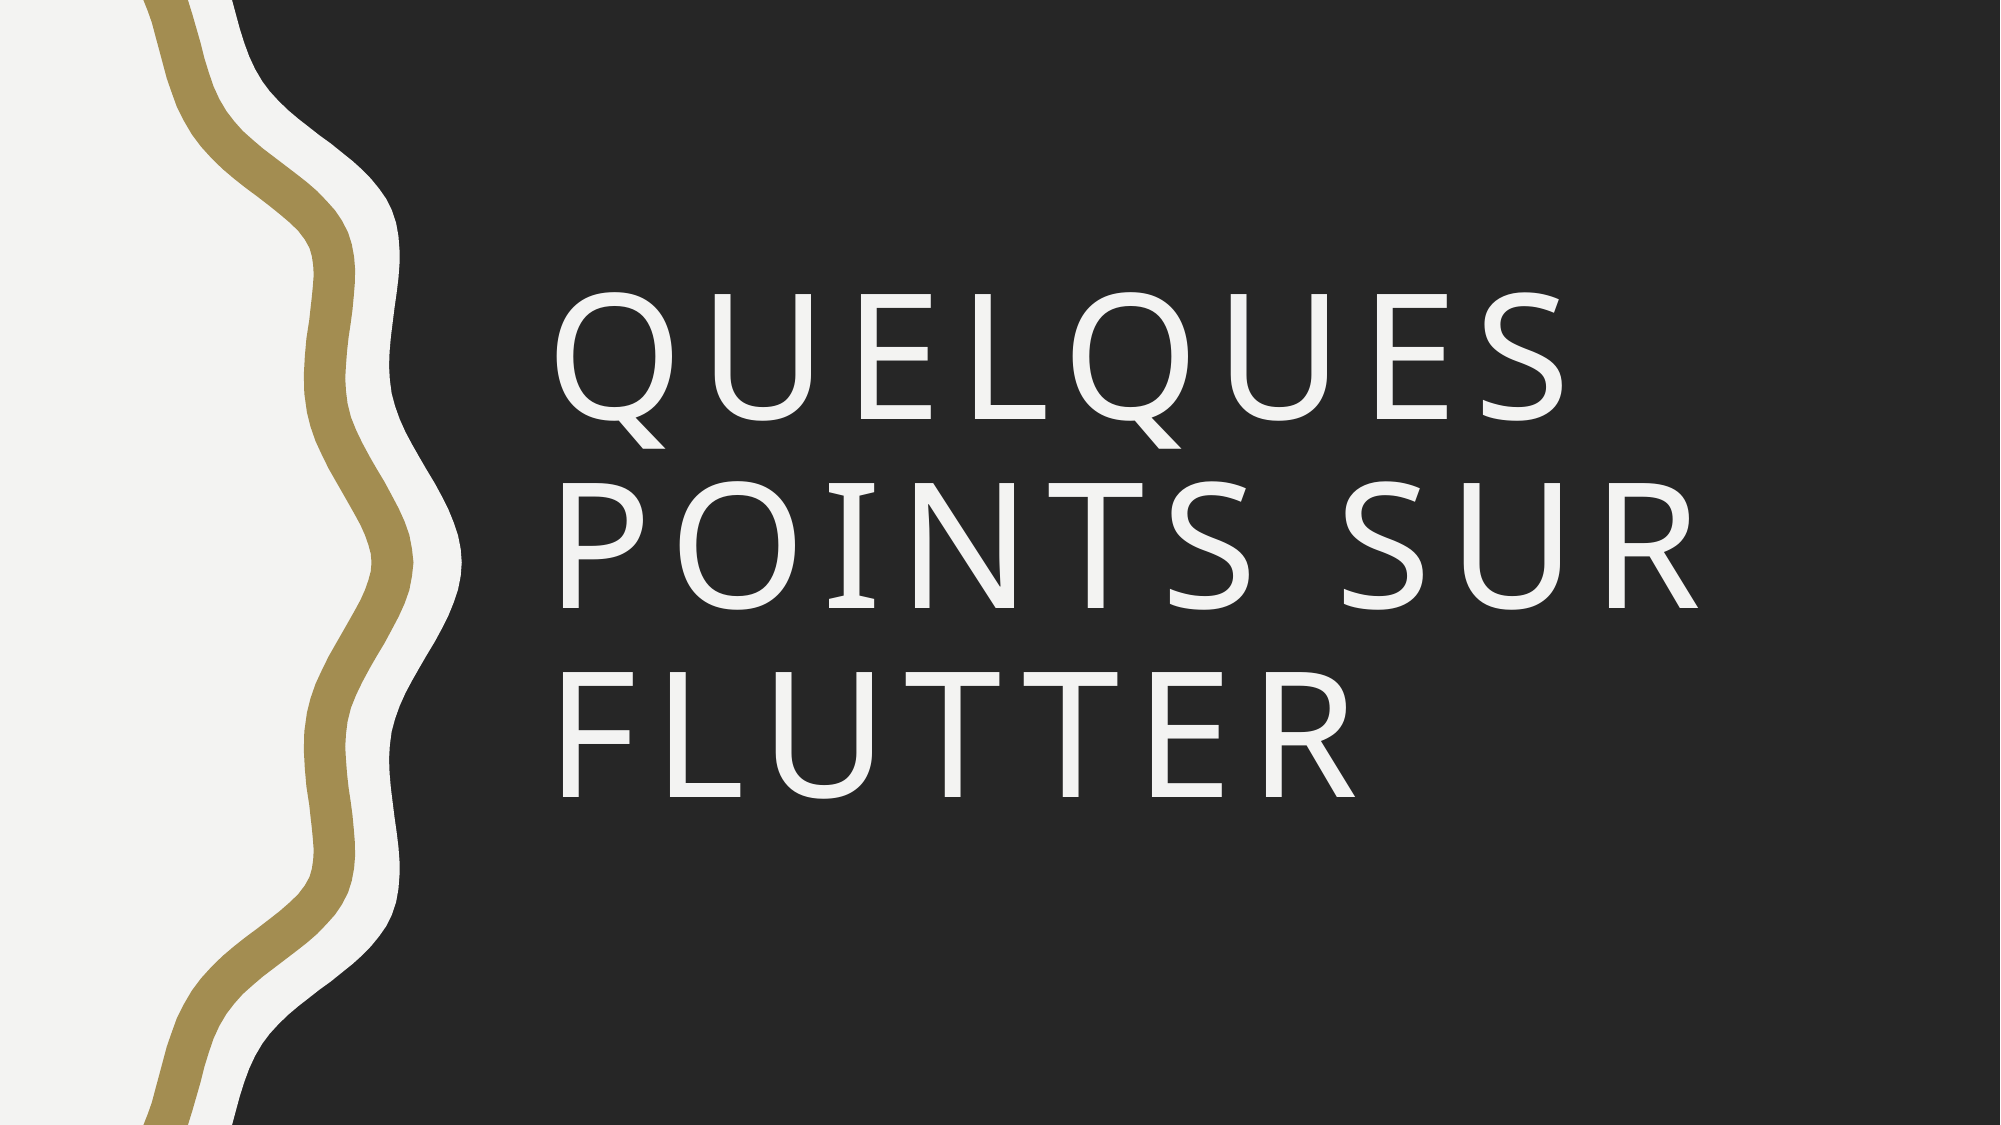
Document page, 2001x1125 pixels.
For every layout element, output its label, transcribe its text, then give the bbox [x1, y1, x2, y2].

title Quelques points sur Flutter [531, 176, 1876, 843]
